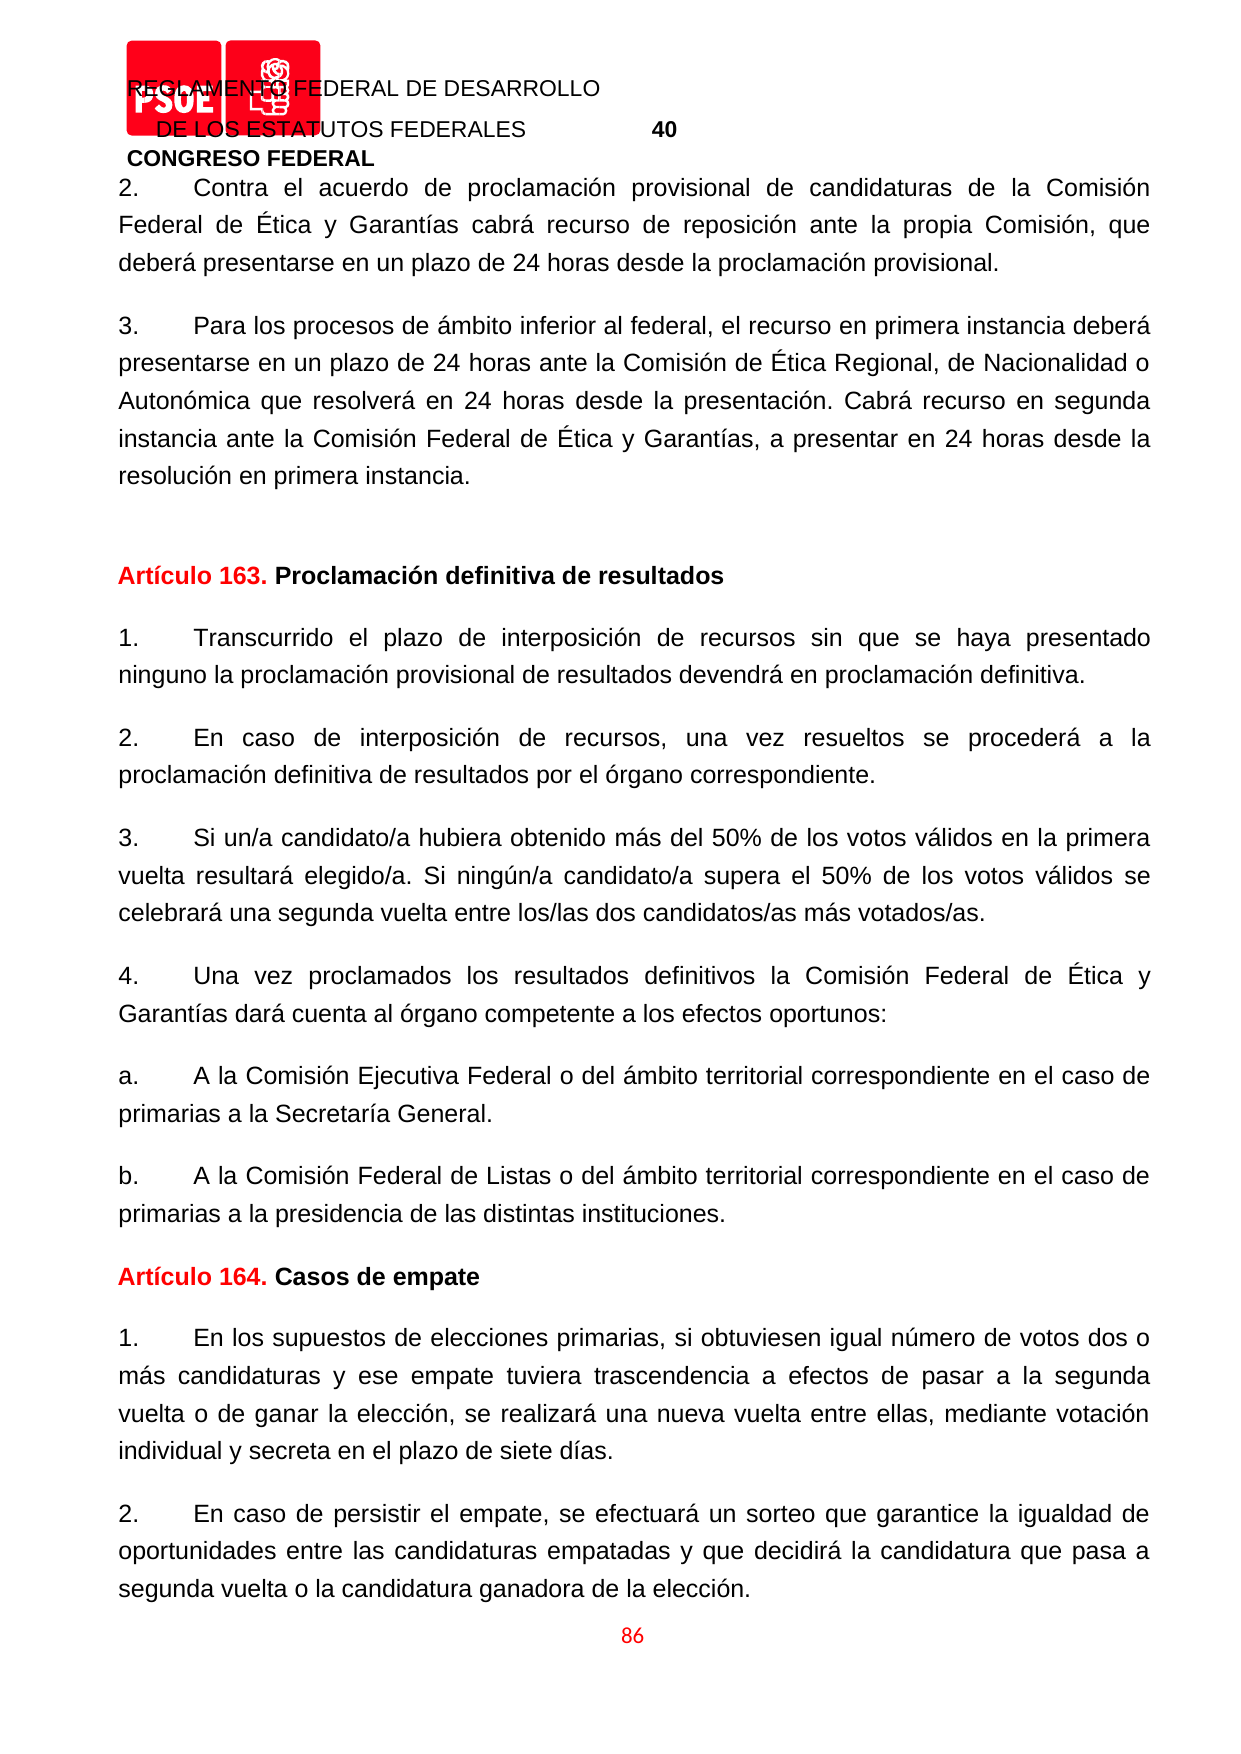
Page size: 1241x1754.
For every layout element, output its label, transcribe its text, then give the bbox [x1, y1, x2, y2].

text Artículo 164. Casos de empate [117, 1262, 1152, 1290]
list En caso de interposición de recursos, una vez resueltos se procederá a la proclamación definitiva de resultados por el órgano correspondiente. [118, 723, 1152, 789]
list En los supuestos de elecciones primarias, si obtuviesen igual número de votos dos o más candidaturas y ese empate tuviera trascendencia a efectos de pasar a la segunda vuelta o de ganar la elección, se realizará una nueva vuelta entre ellas, mediante votación individual y secreta en el plazo de siete días. [118, 1323, 1152, 1465]
list A la Comisión Federal de Listas o del ámbito territorial correspondiente en el caso de primarias a la presidencia de las distintas instituciones. [118, 1161, 1152, 1228]
list Una vez proclamados los resultados definitivos la Comisión Federal de Ética y Garantías dará cuenta al órgano competente a los efectos oportunos: [118, 961, 1152, 1027]
text Artículo 163. Proclamación definitiva de resultados [117, 561, 1152, 590]
list Contra el acuerdo de proclamación provisional de candidaturas de la Comisión Federal de Ética y Garantías cabrá recurso de reposición ante la propia Comisión, que deberá presentarse en un plazo de 24 horas desde la proclamación provisional. [118, 173, 1152, 277]
list En caso de persistir el empate, se efectuará un sorteo que garantice la igualdad de oportunidades entre las candidaturas empatadas y que decidirá la candidatura que pasa a segunda vuelta o la candidatura ganadora de la elección. [118, 1499, 1152, 1603]
list Transcurrido el plazo de interposición de recursos sin que se haya presentado ninguno la proclamación provisional de resultados devendrá en proclamación definitiva. [118, 623, 1152, 689]
list Para los procesos de ámbito inferior al federal, el recurso en primera instancia deberá presentarse en un plazo de 24 horas ante la Comisión de Ética Regional, de Nacionalidad o Autonómica que resolverá en 24 horas desde la presentación. Cabrá recurso en segunda instancia ante la Comisión Federal de Ética y Garantías, a presentar en 24 horas desde la resolución en primera instancia. [118, 311, 1152, 490]
list A la Comisión Ejecutiva Federal o del ámbito territorial correspondiente en el caso de primarias a la Secretaría General. [118, 1061, 1152, 1127]
list Si un/a candidato/a hubiera obtenido más del 50% de los votos válidos en la primera vuelta resultará elegido/a. Si ningún/a candidato/a supera el 50% de los votos válidos se celebrará una segunda vuelta entre los/las dos candidatos/as más votados/as. [118, 823, 1152, 927]
